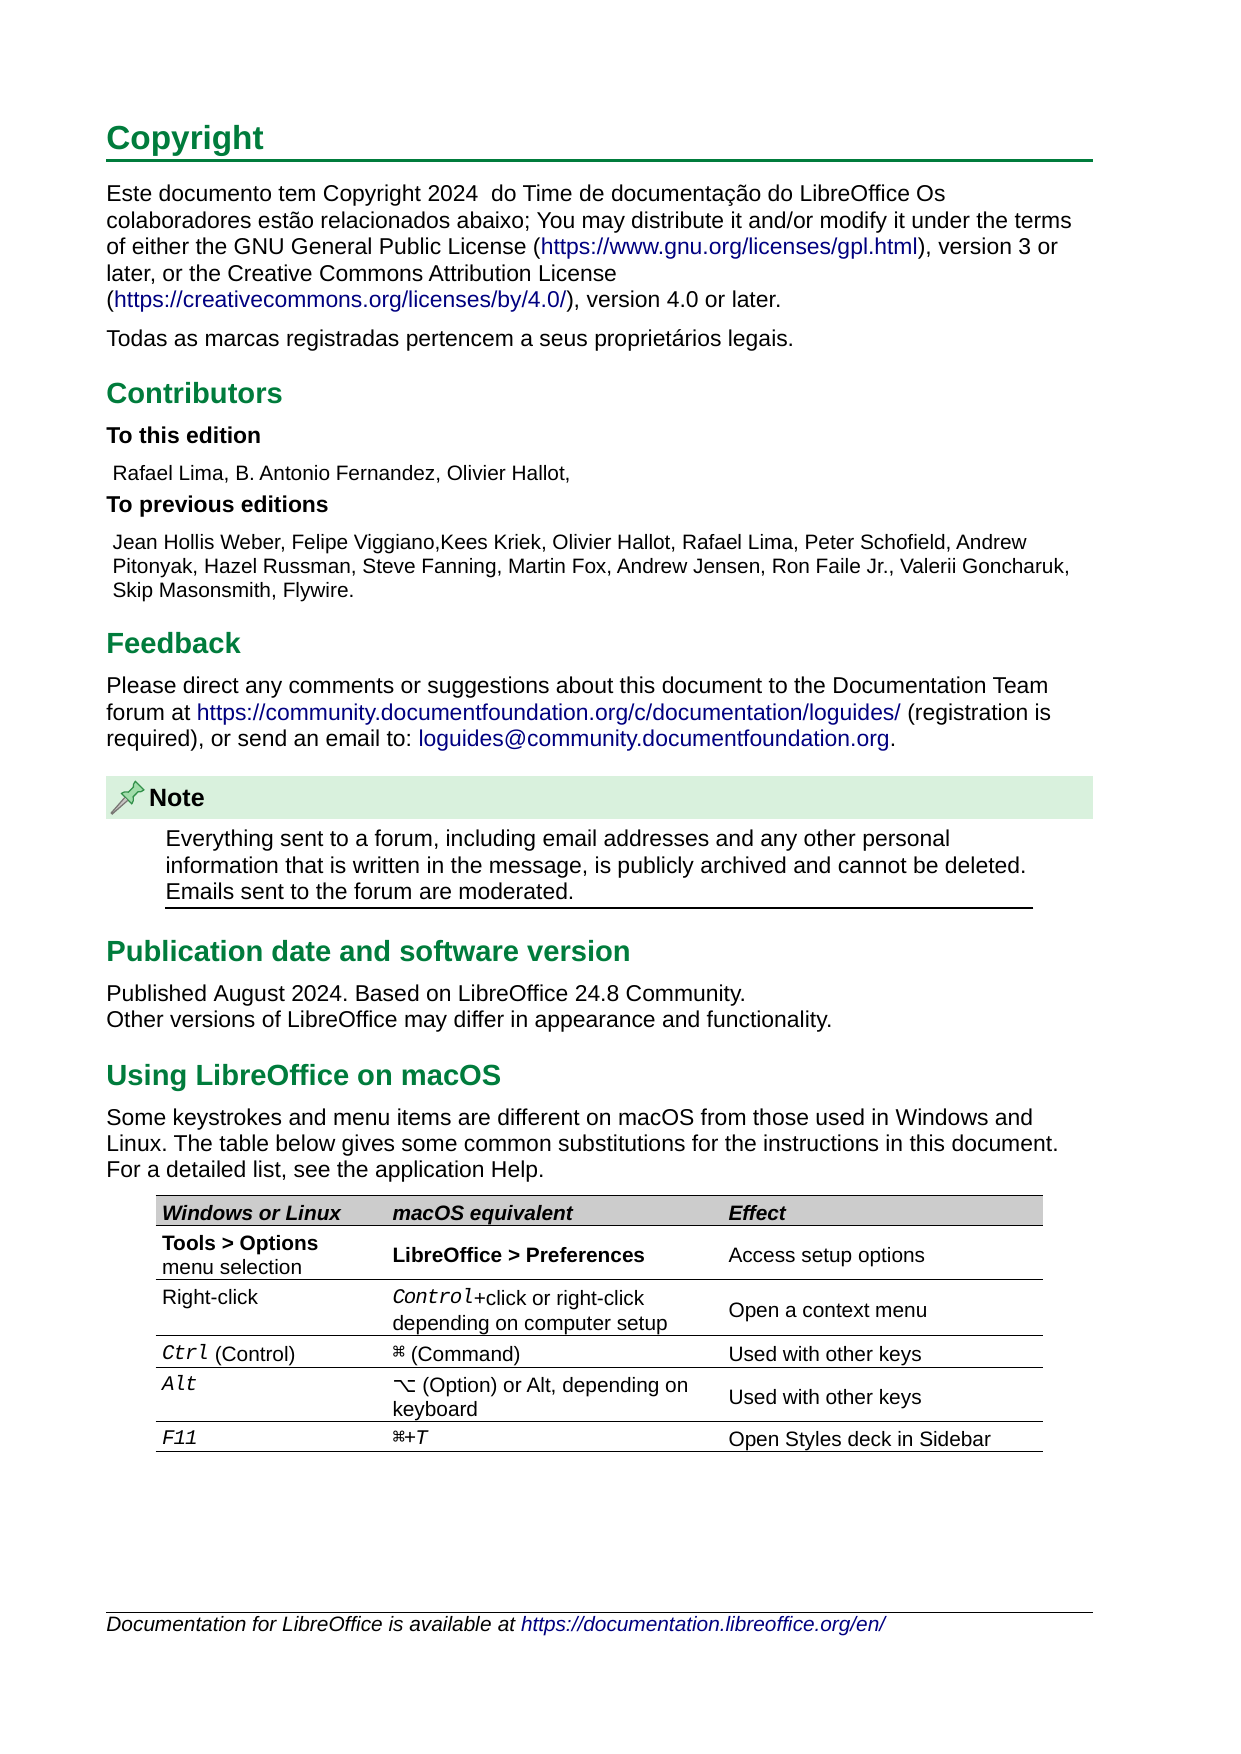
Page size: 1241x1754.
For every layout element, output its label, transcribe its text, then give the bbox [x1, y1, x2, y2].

table_cell Access setup options [722, 1226, 1043, 1279]
table_cell Control+click or right-click depending on computer setup [386, 1280, 722, 1335]
table_header Effect [722, 1196, 1043, 1225]
table_cell Right-click [156, 1280, 386, 1335]
text Todas as marcas registradas pertencem a seus proprietários legais. [106, 325, 1093, 351]
table_cell F11 [156, 1422, 386, 1451]
table_cell Used with other keys [722, 1368, 1043, 1421]
table_header macOS equivalent [386, 1196, 722, 1225]
text Everything sent to a forum, including email addresses and any other personal information that is written in the message, is publicly archived and cannot be deleted. Emails sent to the forum are moderated. [165, 825, 1033, 907]
table_cell Open Styles deck in Sidebar [722, 1422, 1043, 1451]
text Published August 2024. Based on LibreOffice 24.8 Community. Other versions of LibreOffice may differ in appearance and functionality. [106, 980, 1093, 1033]
text To this edition [106, 422, 1093, 448]
text To previous editions [106, 491, 1093, 517]
table_header Windows or Linux [156, 1196, 386, 1225]
subtitle Feedback [106, 626, 1093, 660]
table_cell Alt [156, 1368, 386, 1421]
text Some keystrokes and menu items are different on macOS from those used in Windows and Linux. The table below gives some common substitutions for the instructions in this document. For a detailed list, see the application Help. [106, 1103, 1093, 1183]
table_cell ⌥ (Option) or Alt, depending on keyboard [386, 1368, 722, 1421]
table_cell Ctrl (Control) [156, 1336, 386, 1367]
subtitle Using LibreOffice on macOS [106, 1058, 1093, 1091]
text Rafael Lima, B. Antonio Fernandez, Olivier Hallot, [112, 461, 1086, 484]
text Este documento tem Copyright 2024 do Time de documentação do LibreOffice Os colaboradores estão relacionados abaixo; You may distribute it and/or modify it under the terms of either the GNU General Public License (https://www.gnu.org/licenses/gpl.html), version 3 or later, or the Creative Commons Attribution License (https://creativecommons.org/licenses/by/4.0/), version 4.0 or later. [106, 180, 1093, 312]
subtitle Publication date and software version [106, 934, 1093, 968]
table_cell Used with other keys [722, 1336, 1043, 1367]
table_cell Open a context menu [722, 1280, 1043, 1335]
subtitle Copyright [106, 118, 1093, 159]
table_cell Tools > Options menu selection [156, 1226, 386, 1279]
text Jean Hollis Weber, Felipe Viggiano,Kees Kriek, Olivier Hallot, Rafael Lima, Peter Schofield, Andrew Pitonyak, Hazel Russman, Steve Fanning, Martin Fox, Andrew Jensen, Ron Faile Jr., Valerii Goncharuk, Skip Masonsmith, Flywire. [112, 530, 1086, 602]
table_cell ⌘ (Command) [386, 1336, 722, 1367]
subtitle Note [106, 776, 1093, 819]
table_cell ⌘+T [386, 1422, 722, 1451]
subtitle Contributors [106, 376, 1093, 409]
text Please direct any comments or suggestions about this document to the Documentation Team forum at https://community.documentfoundation.org/c/documentation/loguides/ (registration is required), or send an email to: loguides@community.documentfoundation.org. [106, 672, 1093, 751]
table_cell LibreOffice > Preferences [386, 1226, 722, 1279]
